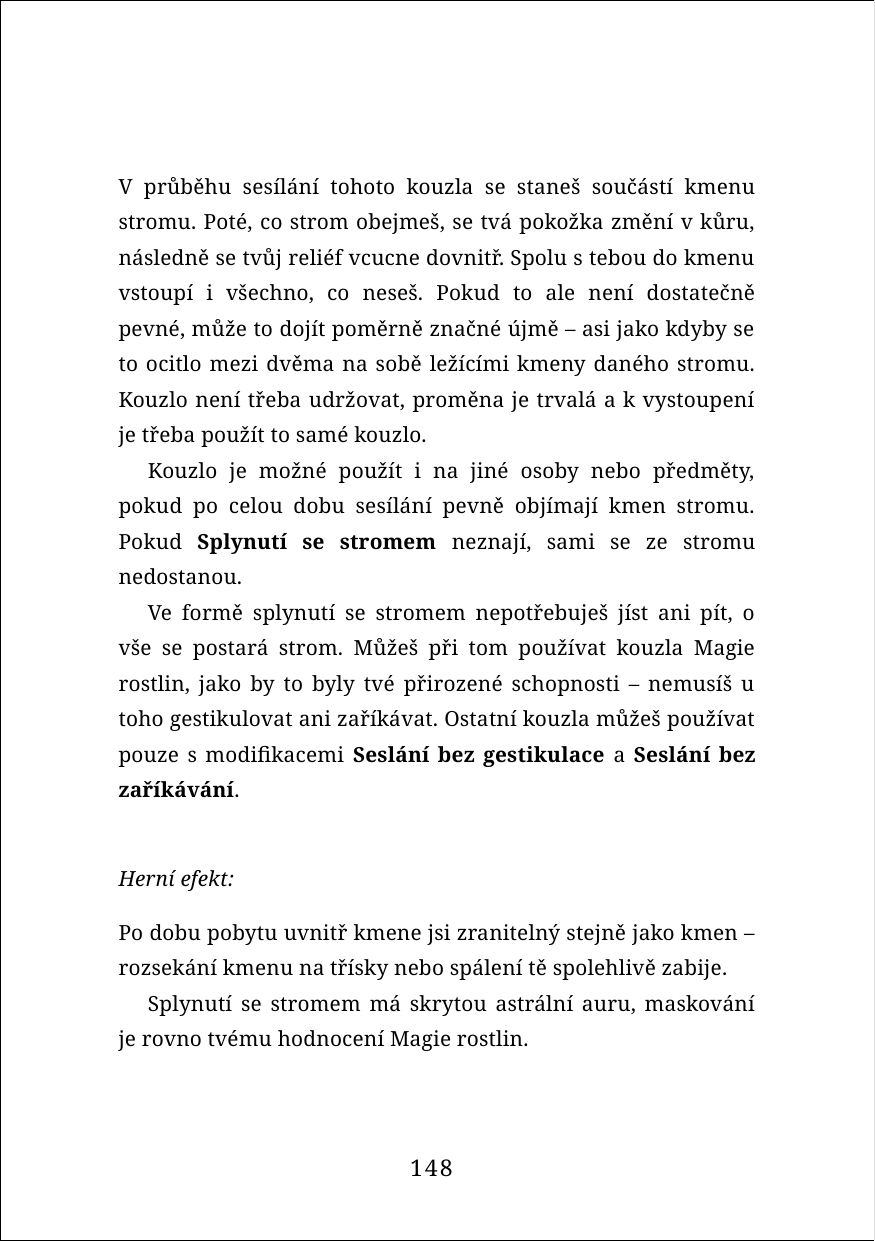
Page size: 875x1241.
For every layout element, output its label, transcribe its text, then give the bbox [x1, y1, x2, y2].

text V průběhu sesílání tohoto kouzla se staneš součástí kmenu stromu. Poté, co strom obejmeš, se tvá pokožka změní v kůru, následně se tvůj reliéf vcucne dovnitř. Spolu s tebou do kmenu vstoupí i všechno, co neseš. Pokud to ale není dostatečně pevné, může to dojít poměrně značné újmě – asi jako kdyby se to ocitlo mezi dvěma na sobě ležícími kmeny daného stromu. Kouzlo není třeba udržovat, proměna je trvalá a k vystoupení je třeba použít to samé kouzlo. Kouzlo je možné použít i na jiné osoby nebo předměty, pokud po celou dobu sesílání pevně objímají kmen stromu. Pokud Splynutí se stromem neznají, sami se ze stromu nedostanou. Ve formě splynutí se stromem nepotřebuješ jíst ani pít, o vše se postará strom. Můžeš při tom používat kouzla Magie rostlin, jako by to byly tvé přirozené schopnosti – nemusíš u toho gestikulovat ani zaříkávat. Ostatní kouzla můžeš používat pouze s modifikacemi Seslání bez gestikulace a Seslání bez zaříkávání. [118, 172, 756, 839]
text Herní efekt: [118, 864, 756, 893]
text Po dobu pobytu uvnitř kmene jsi zranitelný stejně jako kmen – rozsekání kmenu na třísky nebo spálení tě spolehlivě zabije. Splynutí se stromem má skrytou astrální auru, maskování je rovno tvému hodnocení Magie rostlin. [118, 918, 756, 1088]
